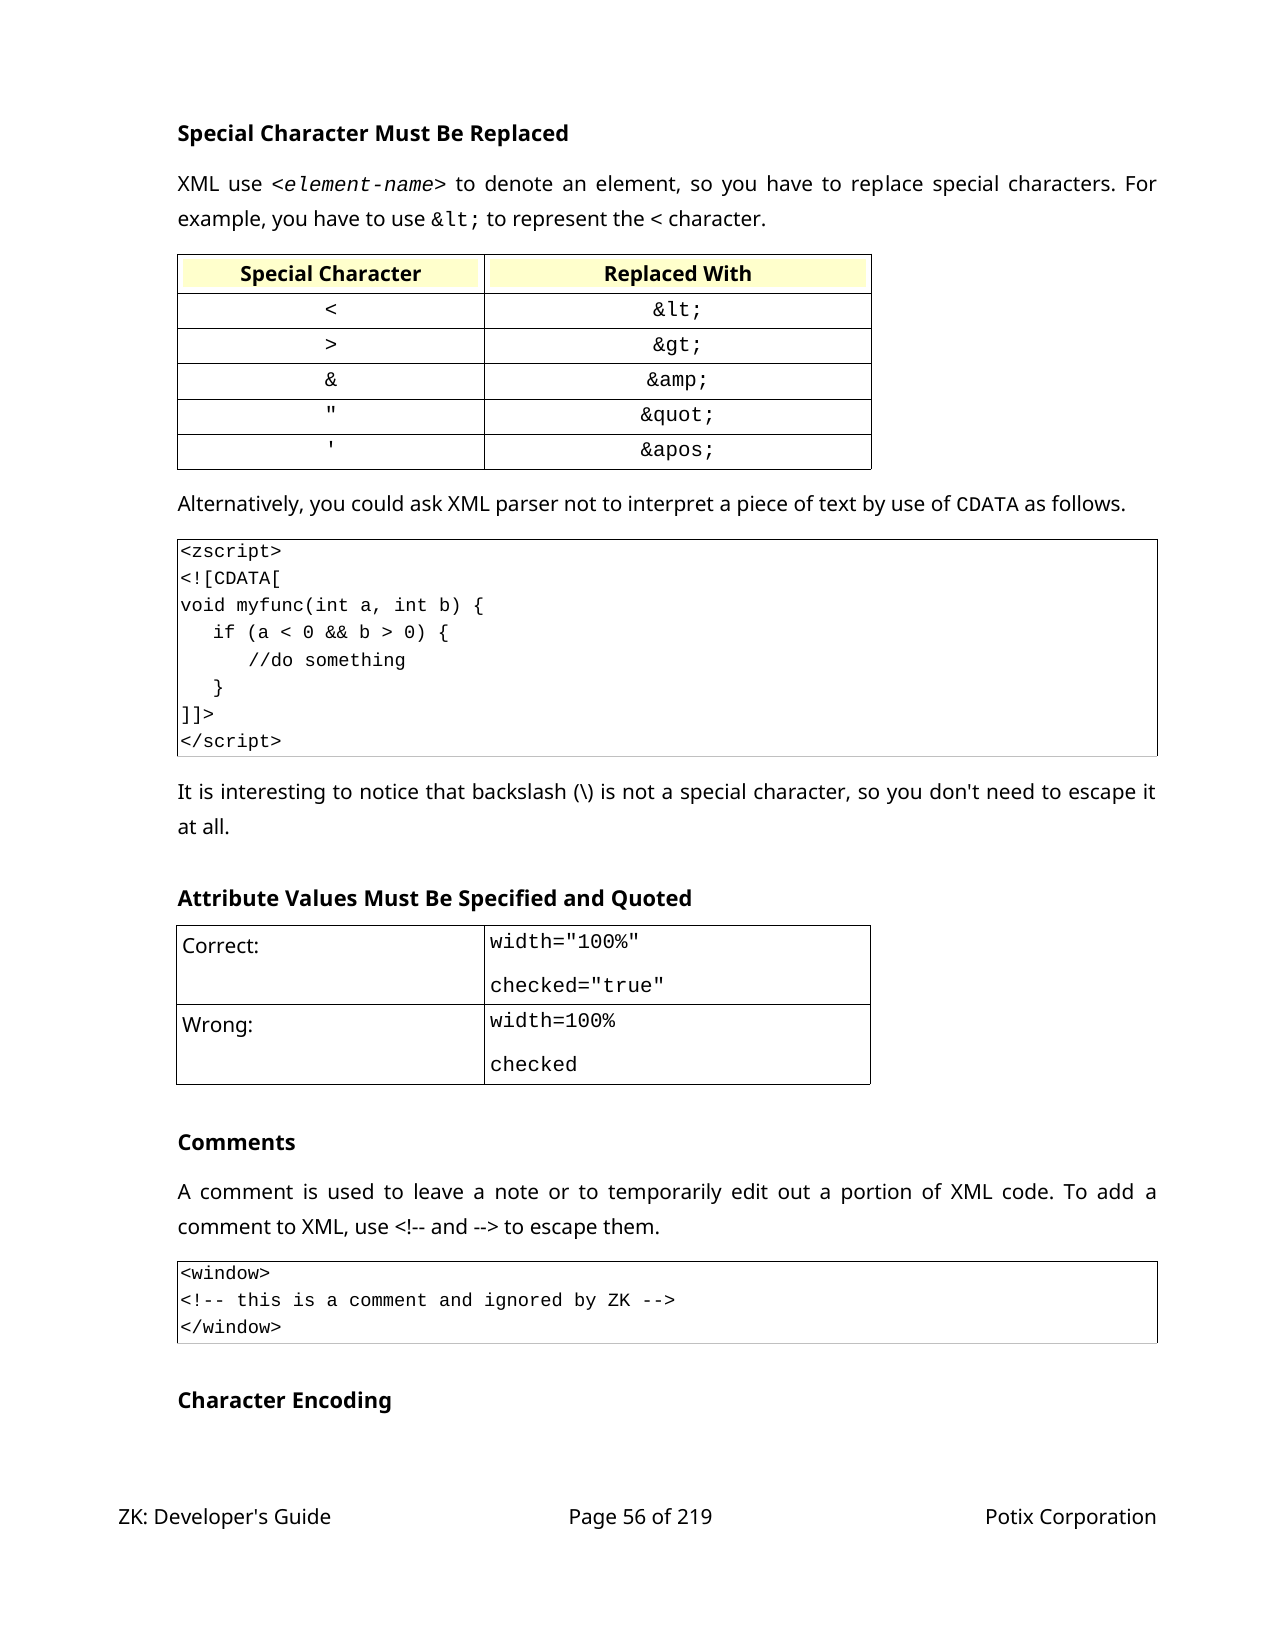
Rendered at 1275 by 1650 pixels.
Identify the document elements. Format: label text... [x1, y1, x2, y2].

table_header Special Character [178, 255, 484, 293]
table_cell &apos; [485, 435, 871, 469]
table_cell &quot; [485, 400, 871, 434]
text <![CDATA[ [178, 566, 1157, 590]
text //do something [178, 647, 1157, 672]
subtitle Character Encoding [177, 1385, 1157, 1415]
text void myfunc(int a, int b) { [178, 593, 1157, 617]
text Alternatively, you could ask XML parser not to interpret a piece of text by use of CDATA as follows. [177, 489, 1157, 518]
table_cell > [178, 329, 484, 363]
text <window> [178, 1262, 1157, 1285]
subtitle Attribute Values Must Be Specified and Quoted [177, 883, 1157, 913]
table_cell < [178, 294, 484, 328]
text <zscript> [178, 540, 1157, 563]
table_cell &lt; [485, 294, 871, 328]
table_header width="100%" checked="true" [485, 926, 870, 1004]
text XML use <element-name> to denote an element, so you have to replace special characters. For example, you have to use &lt; to represent the < character. [177, 169, 1157, 233]
text It is interesting to notice that backslash (\) is not a special character, so you don't need to escape it at all. [177, 777, 1157, 840]
text <!-- this is a comment and ignored by ZK --> [178, 1288, 1157, 1312]
table_cell Wrong: [177, 1005, 484, 1084]
table_cell &amp; [485, 364, 871, 399]
text } [178, 674, 1157, 699]
subtitle Special Character Must Be Replaced [177, 118, 1157, 148]
table_cell &gt; [485, 329, 871, 363]
table_cell width=100% checked [485, 1005, 870, 1084]
text </script> [178, 729, 1157, 756]
text ]]> [178, 702, 1157, 726]
table_cell ' [178, 435, 484, 469]
text A comment is used to leave a note or to temporarily edit out a portion of XML code. To add a comment to XML, use <!-- and --> to escape them. [177, 1177, 1157, 1240]
subtitle Comments [177, 1126, 1157, 1156]
table_header Correct: [177, 926, 484, 1004]
table_cell " [178, 400, 484, 434]
text </window> [178, 1315, 1157, 1343]
table_header Replaced With [485, 255, 871, 293]
text if (a < 0 && b > 0) { [178, 620, 1157, 644]
table_cell & [178, 364, 484, 399]
